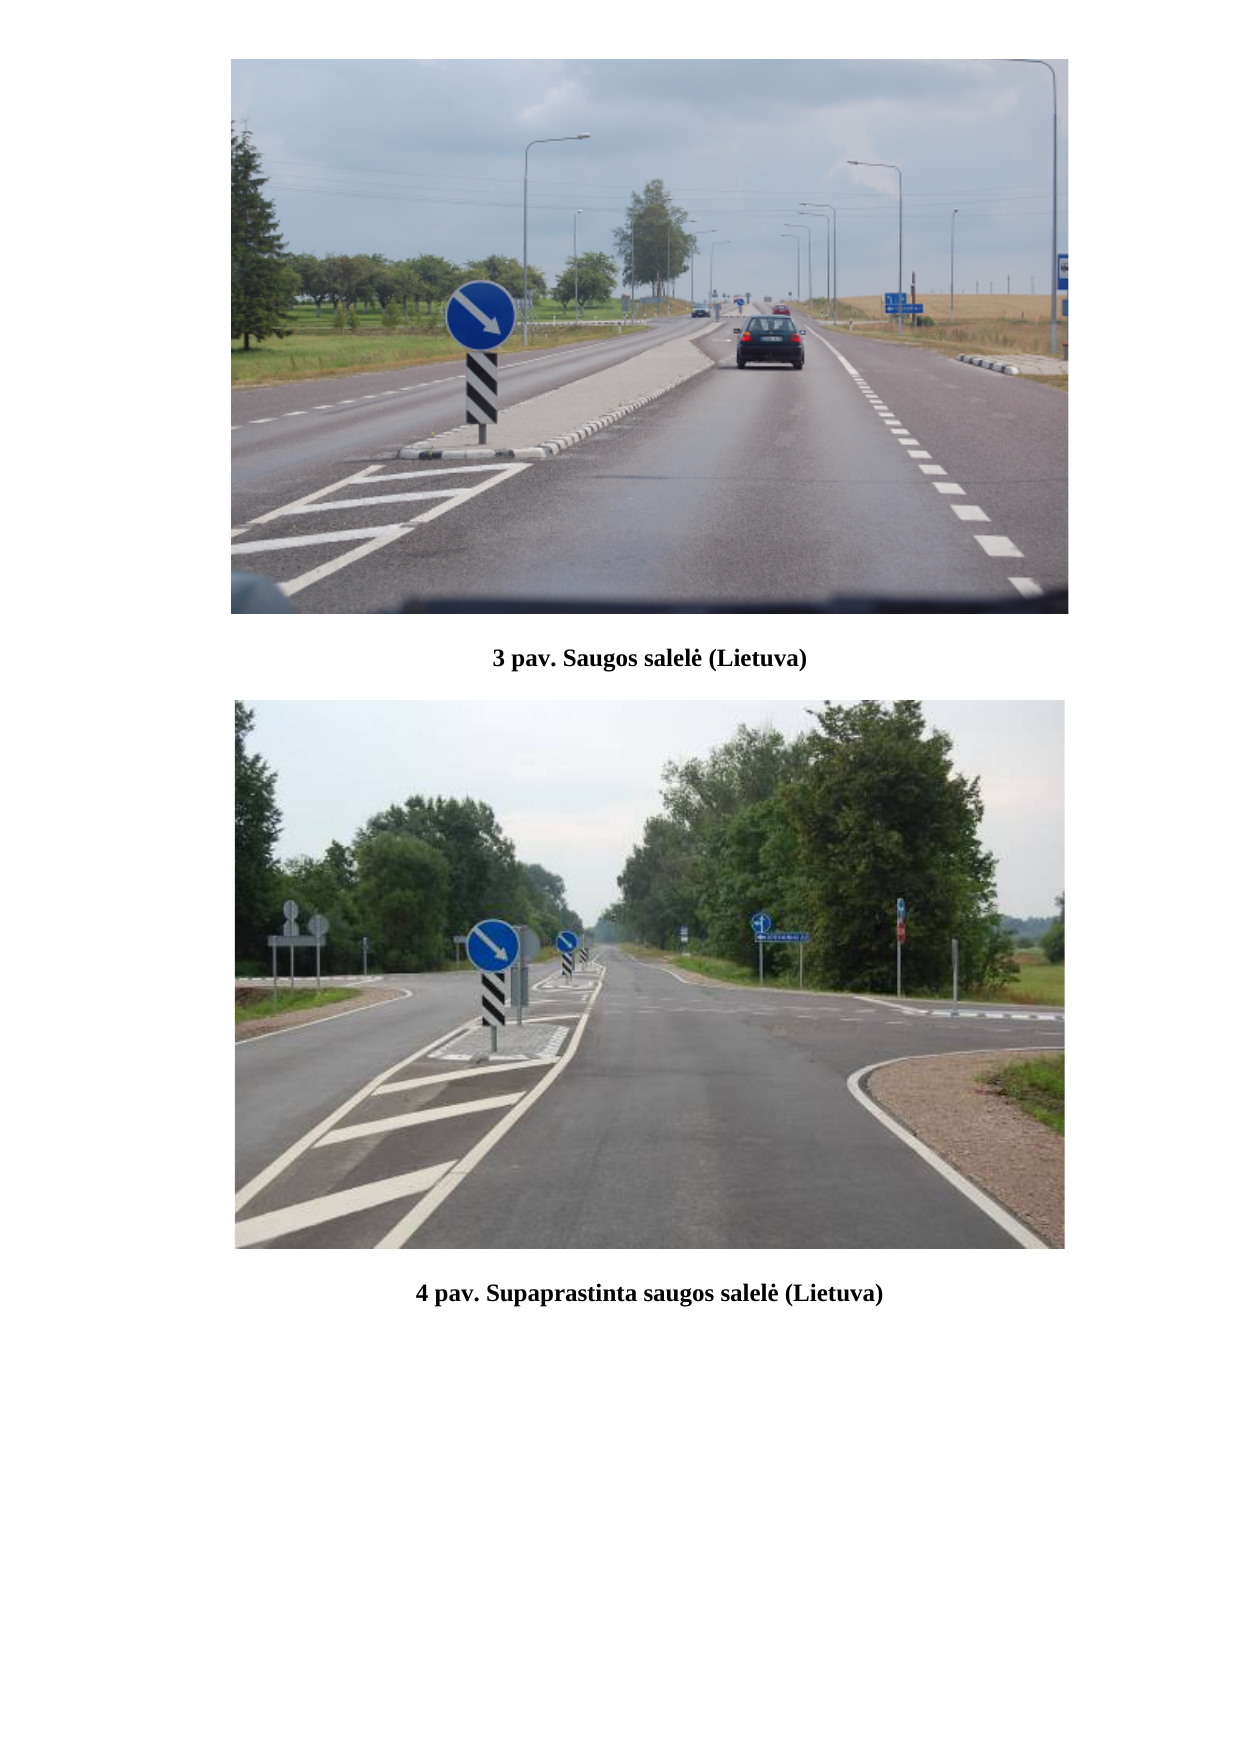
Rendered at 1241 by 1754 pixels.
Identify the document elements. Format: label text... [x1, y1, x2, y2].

text 4 pav. Supaprastinta saugos salelė (Lietuva) [177, 1278, 1122, 1307]
text 3 pav. Saugos salelė (Lietuva) [177, 643, 1122, 672]
